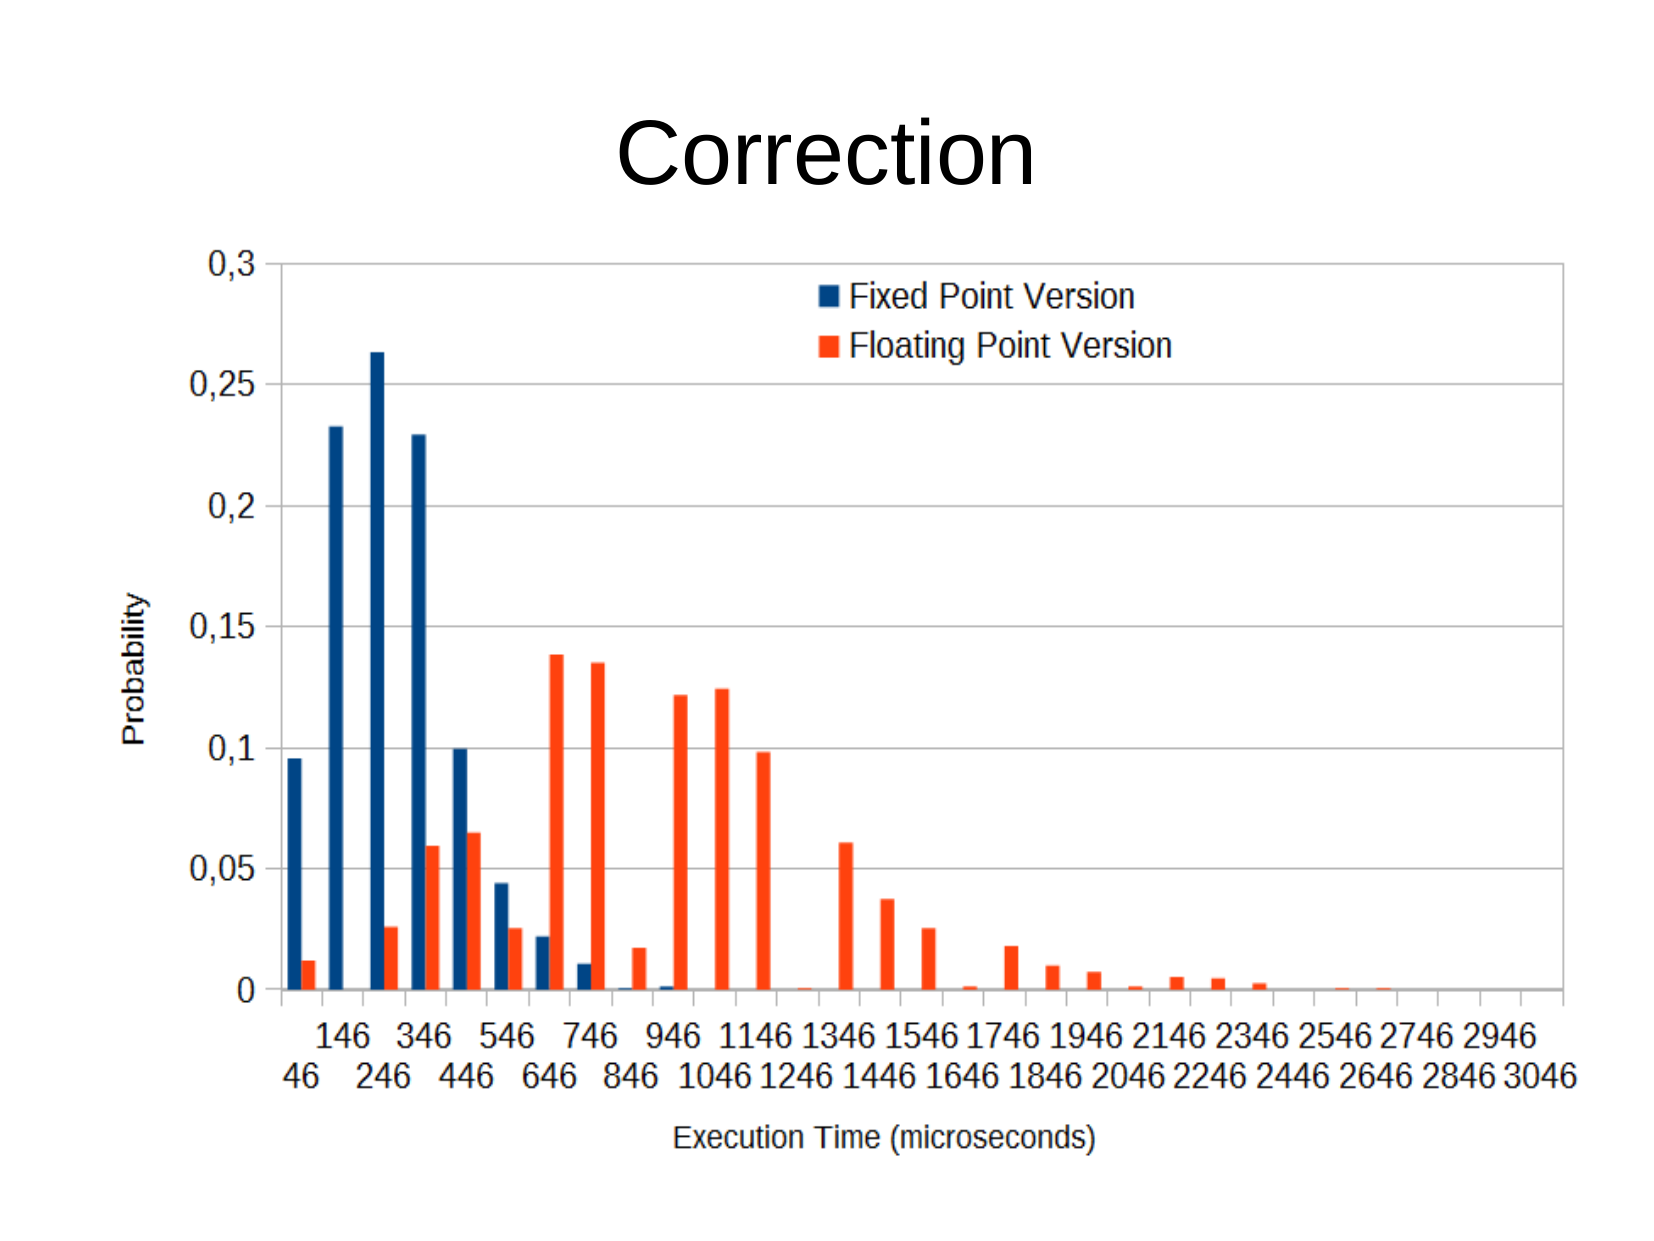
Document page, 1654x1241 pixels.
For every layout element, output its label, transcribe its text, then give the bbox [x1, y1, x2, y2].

picture [59, 236, 1595, 1165]
title Correction [82, 49, 1571, 236]
